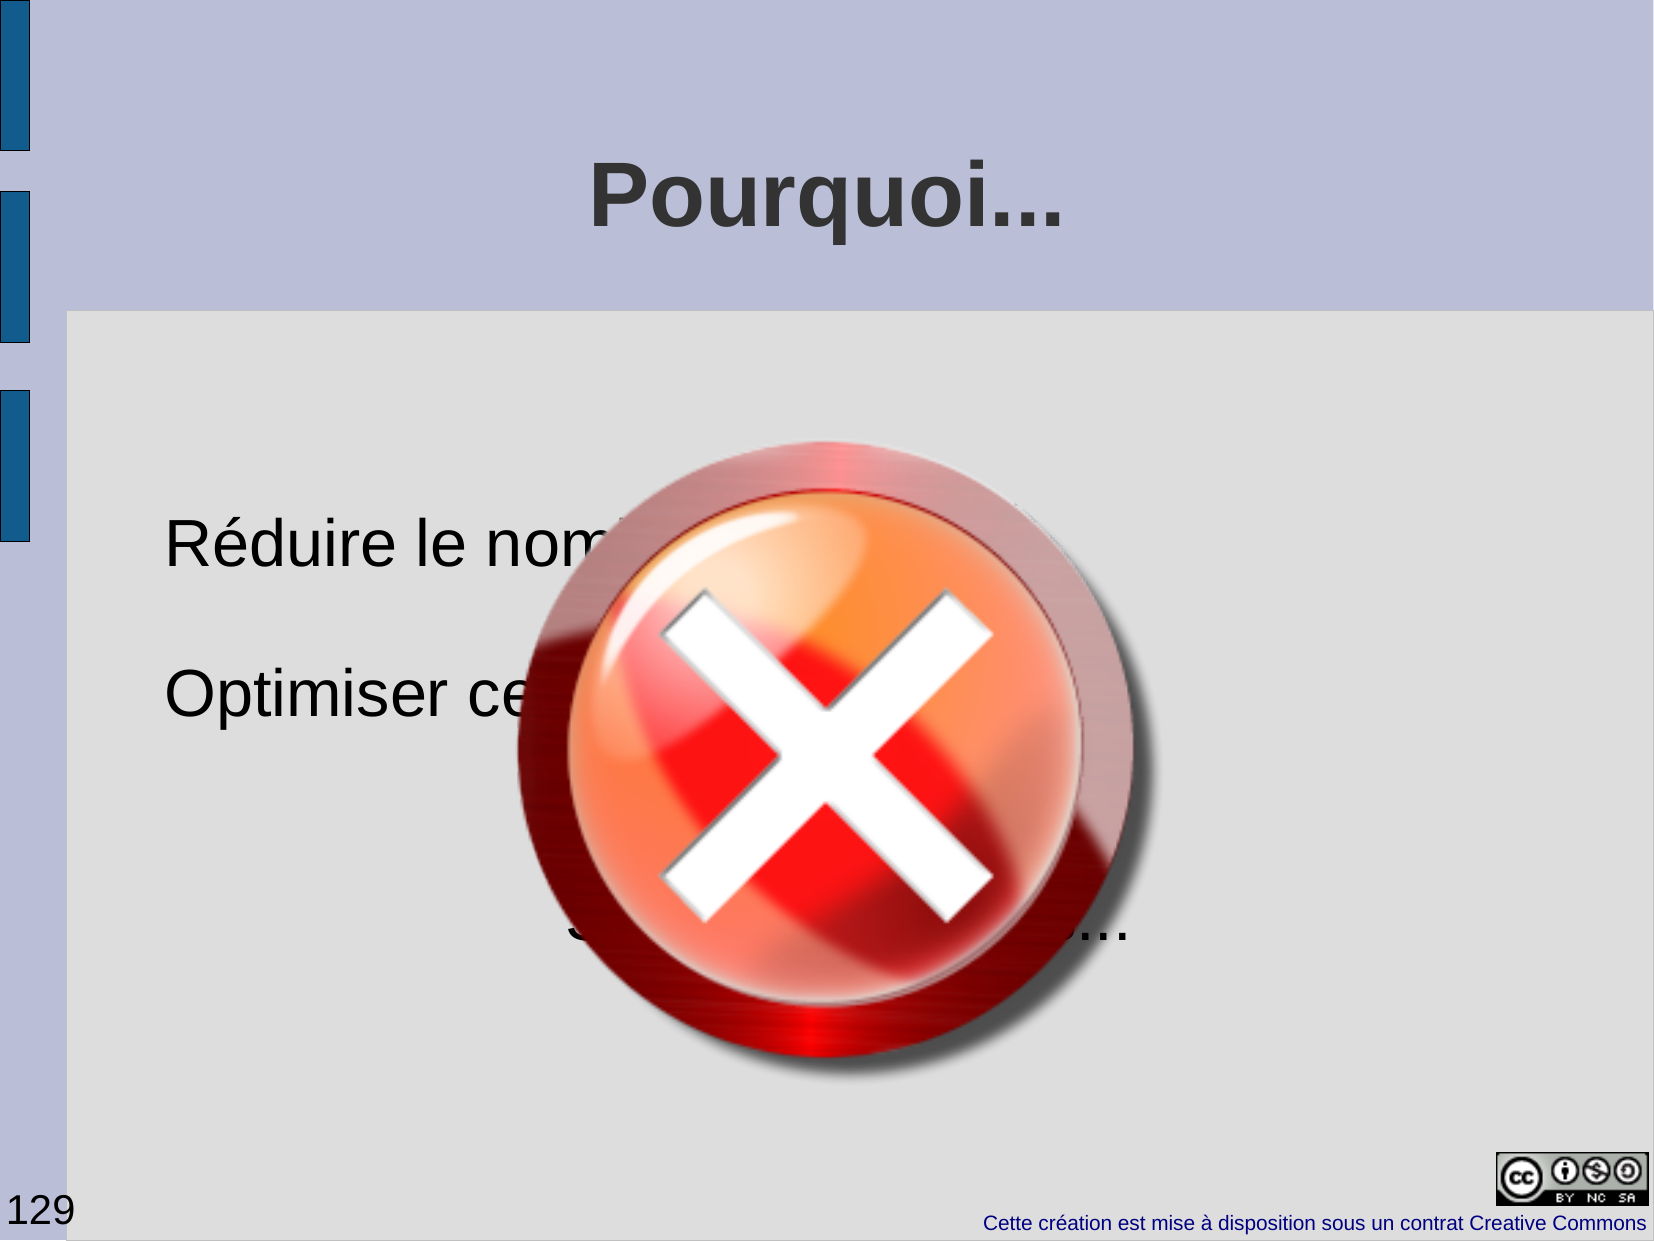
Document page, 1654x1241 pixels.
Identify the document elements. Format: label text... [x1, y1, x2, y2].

picture [1496, 1152, 1649, 1206]
picture [483, 407, 1170, 1094]
title Pourquoi... [121, 91, 1534, 299]
list Réduire le nombre d'outils Optimiser ces outils Sinon tout gâchis... [152, 356, 1534, 1138]
